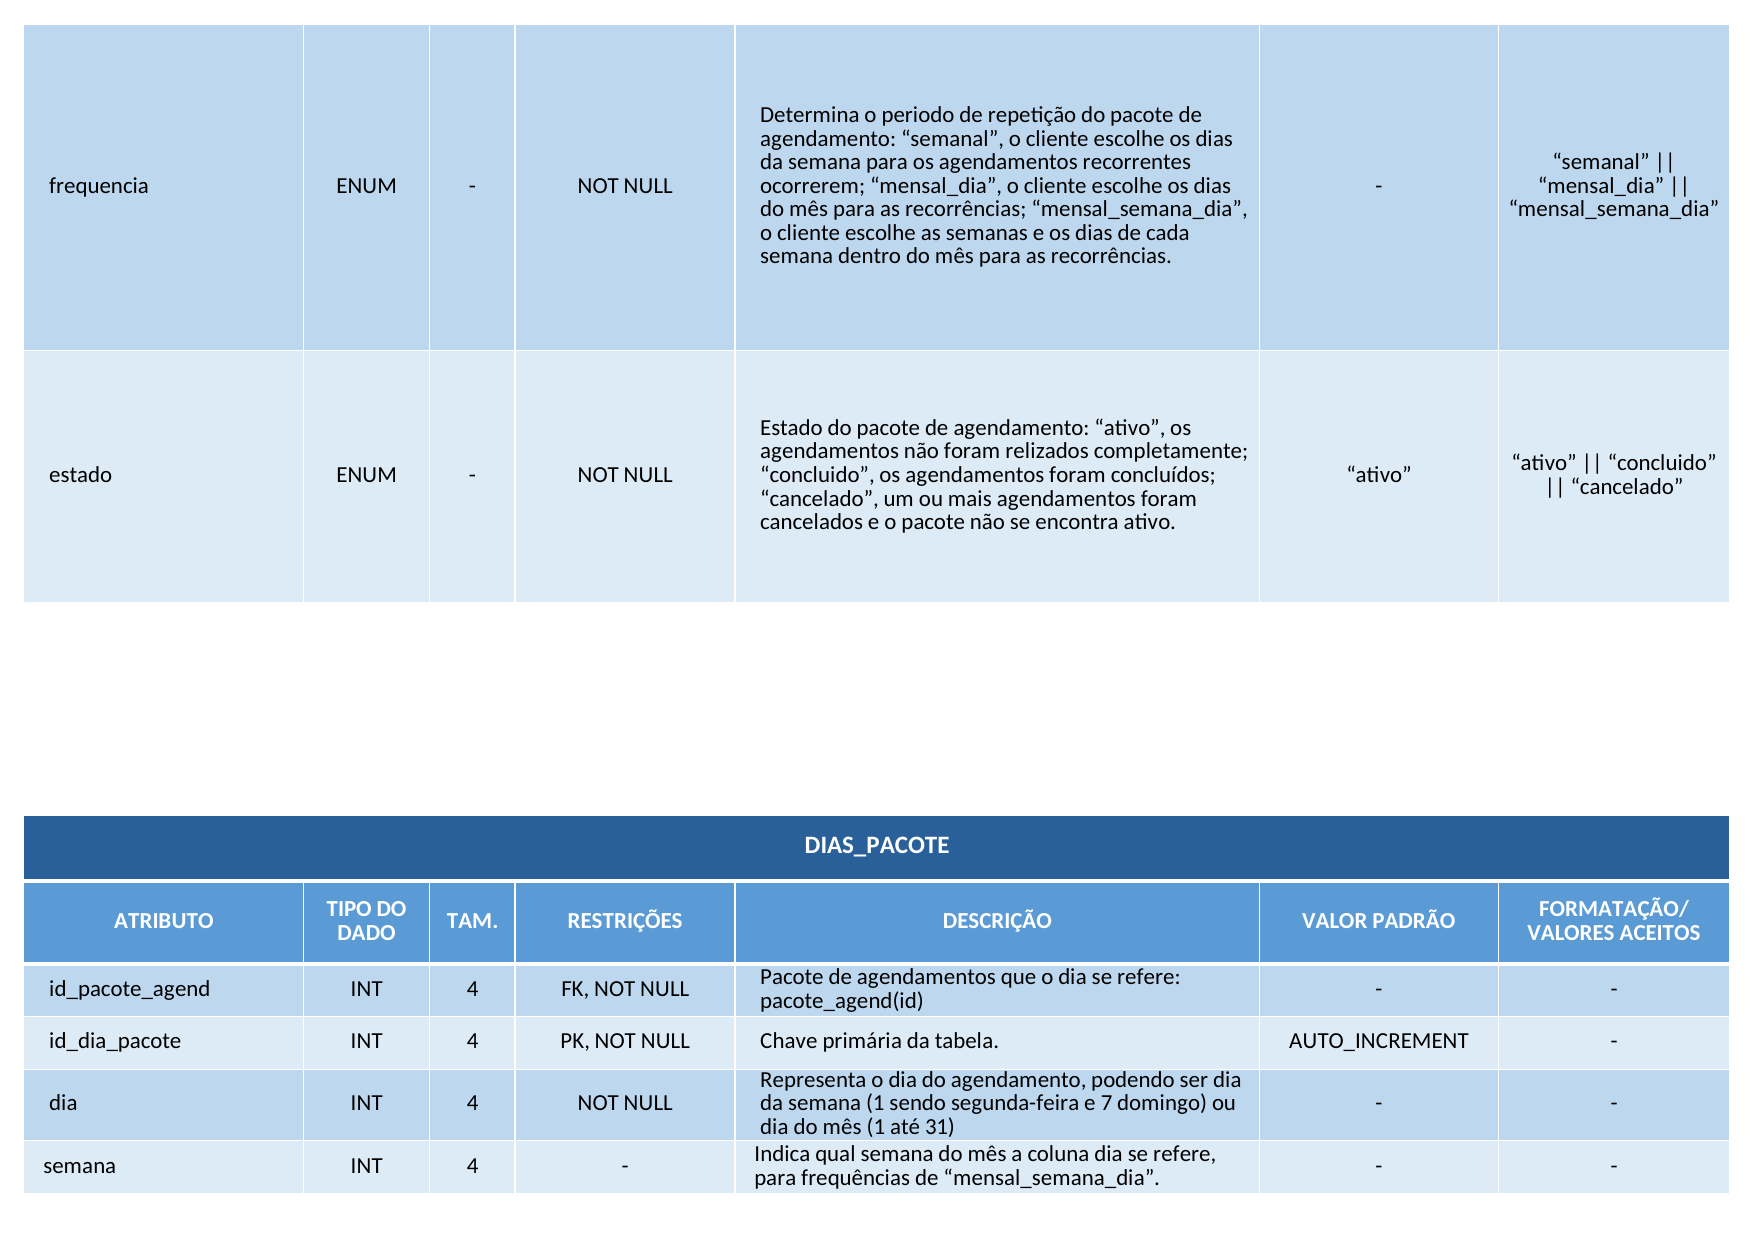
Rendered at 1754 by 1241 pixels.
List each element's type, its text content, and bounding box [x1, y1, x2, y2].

table_cell ATRIBUTO [24, 883, 303, 962]
table_cell 4 [430, 966, 514, 1016]
table_cell TAM. [430, 883, 514, 962]
table_cell - [1499, 1070, 1729, 1140]
table_cell frequencia [24, 25, 303, 350]
table_header DIAS_PACOTE [24, 816, 1729, 879]
table_cell INT [304, 1141, 429, 1193]
table_cell TIPO DO DADO [304, 883, 429, 962]
table_cell Chave primária da tabela. [736, 1017, 1259, 1069]
table_cell - [516, 1141, 734, 1193]
table_cell - [1499, 1017, 1729, 1069]
table_cell id_dia_pacote [24, 1017, 303, 1069]
table_cell - [430, 25, 514, 350]
table_cell 4 [430, 1017, 514, 1069]
table_cell INT [304, 1070, 429, 1140]
table_cell - [1260, 1141, 1498, 1193]
table_cell - [1260, 25, 1498, 350]
table_cell Determina o periodo de repetição do pacote de agendamento: “semanal”, o cliente escolhe os dias da semana para os agendamentos recorrentes ocorrerem; “mensal_dia”, o cliente escolhe os dias do mês para as recorrências; “mensal_semana_dia”, o cliente escolhe as semanas e os dias de cada semana dentro do mês para as recorrências. [736, 25, 1259, 350]
table_cell “ativo” || “concluido” || “cancelado” [1499, 351, 1729, 602]
table_cell NOT NULL [516, 1070, 734, 1140]
table_cell AUTO_INCREMENT [1260, 1017, 1498, 1069]
table_cell 4 [430, 1141, 514, 1193]
table_cell ENUM [304, 351, 429, 602]
table_cell - [1260, 966, 1498, 1016]
table_cell Pacote de agendamentos que o dia se refere: pacote_agend(id) [736, 966, 1259, 1016]
table_cell “ativo” [1260, 351, 1498, 602]
table_cell Indica qual semana do mês a coluna dia se refere, para frequências de “mensal_semana_dia”. [736, 1141, 1259, 1193]
table_cell DESCRIÇÃO [736, 883, 1259, 962]
table_cell semana [24, 1141, 303, 1193]
table_cell Representa o dia do agendamento, podendo ser dia da semana (1 sendo segunda-feira e 7 domingo) ou dia do mês (1 até 31) [736, 1070, 1259, 1140]
table_cell - [1499, 966, 1729, 1016]
table_cell - [1499, 1141, 1729, 1193]
table_cell id_pacote_agend [24, 966, 303, 1016]
table_cell RESTRIÇÕES [516, 883, 734, 962]
table_cell Estado do pacote de agendamento: “ativo”, os agendamentos não foram relizados completamente; “concluido”, os agendamentos foram concluídos; “cancelado”, um ou mais agendamentos foram cancelados e o pacote não se encontra ativo. [736, 351, 1259, 602]
table_cell “semanal” || “mensal_dia” || “mensal_semana_dia” [1499, 25, 1729, 350]
table_cell FORMATAÇÃO/VALORES ACEITOS [1499, 883, 1729, 962]
table_cell NOT NULL [516, 25, 734, 350]
table_cell PK, NOT NULL [516, 1017, 734, 1069]
table_cell - [430, 351, 514, 602]
table_cell FK, NOT NULL [516, 966, 734, 1016]
table_cell INT [304, 966, 429, 1016]
table_cell 4 [430, 1070, 514, 1140]
table_cell INT [304, 1017, 429, 1069]
table_cell ENUM [304, 25, 429, 350]
table_cell NOT NULL [516, 351, 734, 602]
table_cell dia [24, 1070, 303, 1140]
table_cell VALOR PADRÃO [1260, 883, 1498, 962]
table_cell estado [24, 351, 303, 602]
table_cell - [1260, 1070, 1498, 1140]
